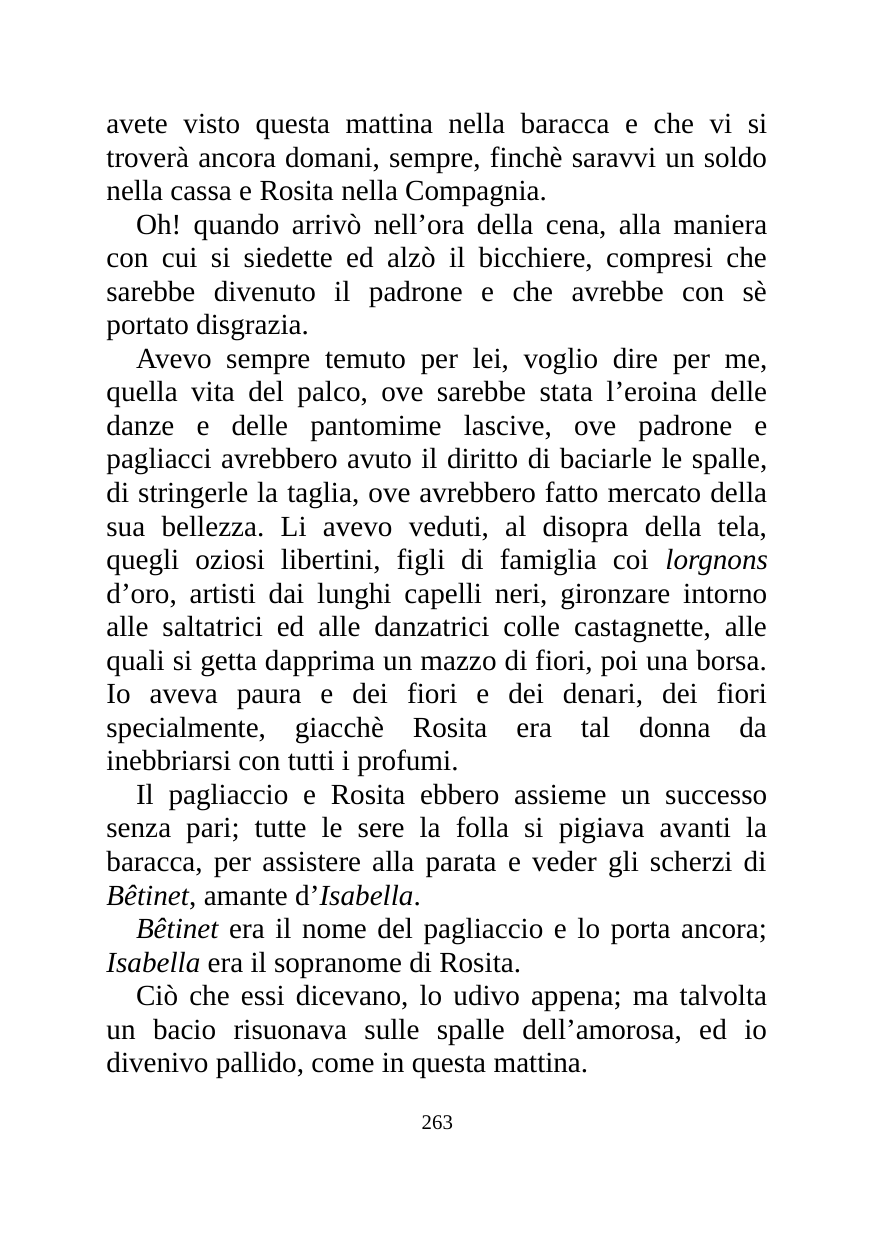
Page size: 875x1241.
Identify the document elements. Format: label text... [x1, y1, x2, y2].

text Il pagliaccio e Rosita ebbero assieme un successo senza pari; tutte le sere la folla si pigiava avanti la baracca, per assistere alla parata e veder gli scherzi di Bêtinet, amante d’Isabella. [106, 777, 768, 911]
text Bêtinet era il nome del pagliaccio e lo porta ancora; Isabella era il sopranome di Rosita. [106, 911, 768, 978]
text Oh! quando arrivò nell’ora della cena, alla maniera con cui si siedette ed alzò il bicchiere, compresi che sarebbe divenuto il padrone e che avrebbe con sè portato disgrazia. [106, 207, 768, 341]
text avete visto questa mattina nella baracca e che vi si troverà ancora domani, sempre, finchè saravvi un soldo nella cassa e Rosita nella Compagnia. [106, 106, 768, 207]
text Ciò che essi dicevano, lo udivo appena; ma talvolta un bacio risuonava sulle spalle dell’amorosa, ed io divenivo pallido, come in questa mattina. [106, 978, 768, 1079]
text Avevo sempre temuto per lei, voglio dire per me, quella vita del palco, ove sarebbe stata l’eroina delle danze e delle pantomime lascive, ove padrone e pagliacci avrebbero avuto il diritto di baciarle le spalle, di stringerle la taglia, ove avrebbero fatto mercato della sua bellezza. Li avevo veduti, al disopra della tela, quegli oziosi libertini, figli di famiglia coi lorgnons d’oro, artisti dai lunghi capelli neri, gironzare intorno alle saltatrici ed alle danzatrici colle castagnette, alle quali si getta dapprima un mazzo di fiori, poi una borsa. Io aveva paura e dei fiori e dei denari, dei fiori specialmente, giacchè Rosita era tal donna da inebbriarsi con tutti i profumi. [106, 341, 768, 777]
